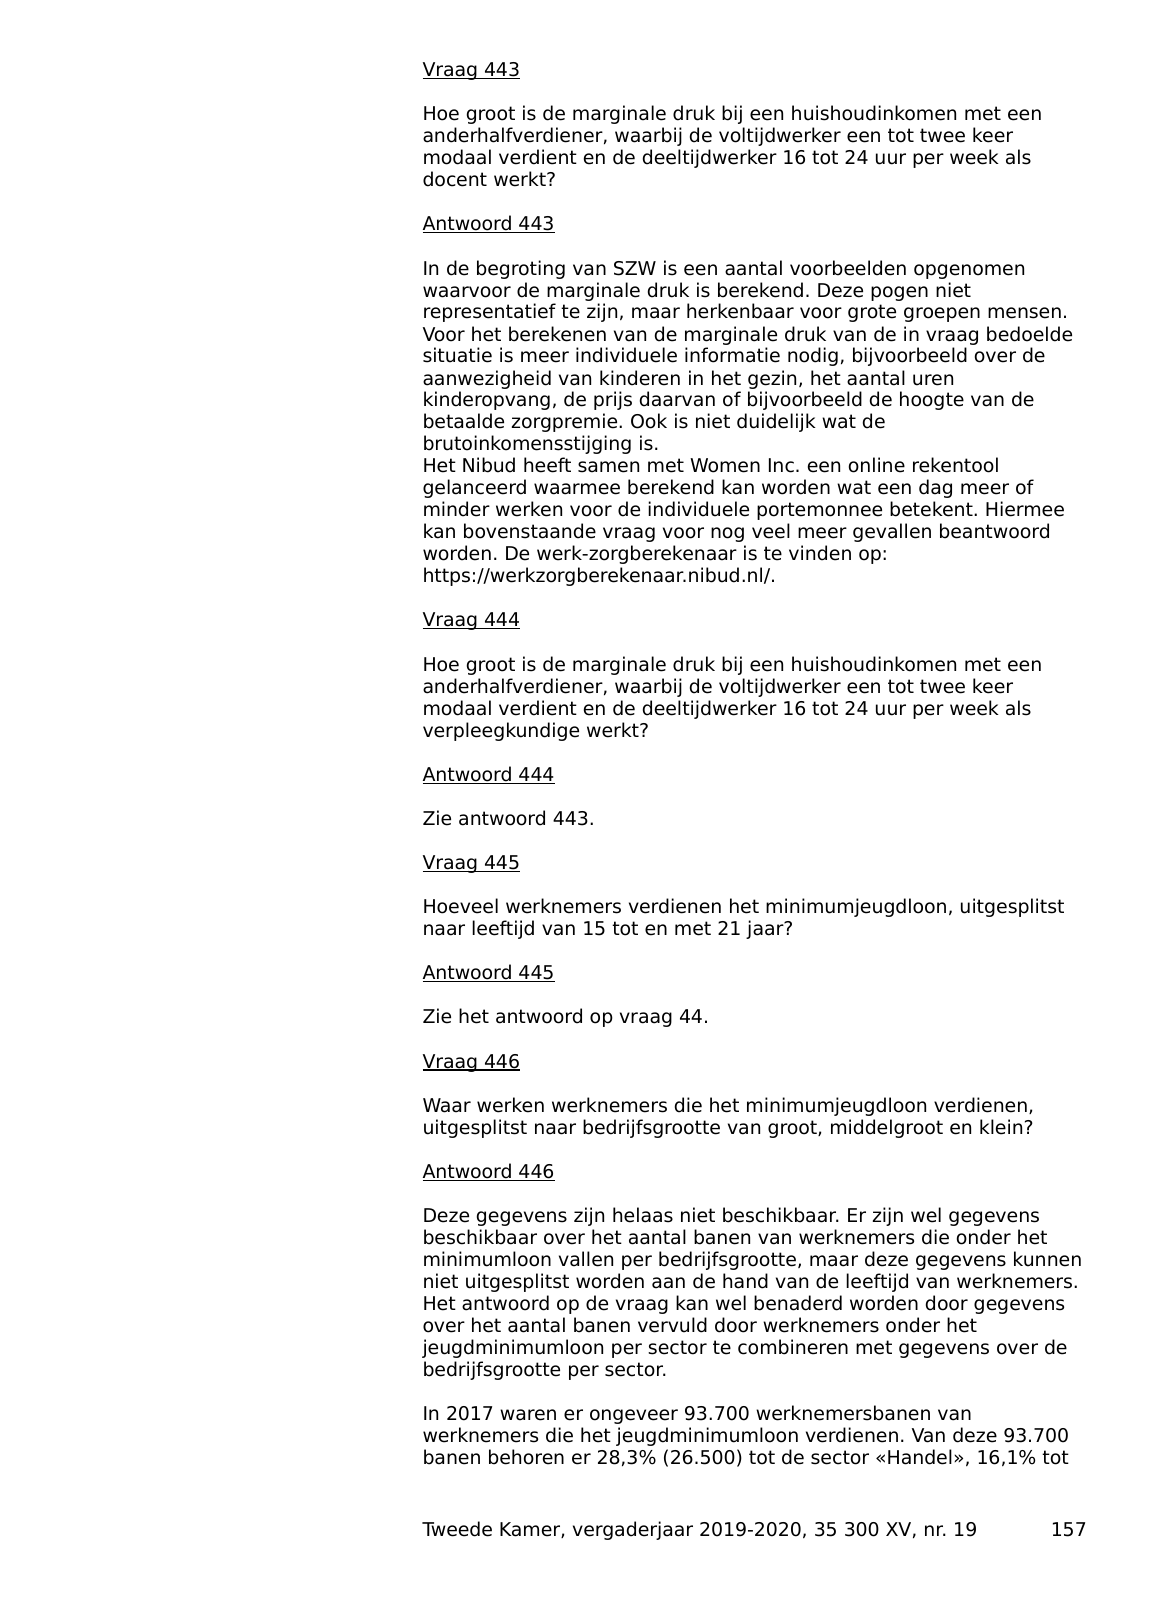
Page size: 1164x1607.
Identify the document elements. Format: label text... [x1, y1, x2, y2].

subtitle Vraag 443 [422, 59, 1087, 81]
text Deze gegevens zijn helaas niet beschikbaar. Er zijn wel gegevens beschikbaar over het aantal banen van werknemers die onder het minimumloon vallen per bedrijfsgrootte, maar deze gegevens kunnen niet uitgesplitst worden aan de hand van de leeftijd van werknemers. Het antwoord op de vraag kan wel benaderd worden door gegevens over het aantal banen vervuld door werknemers onder het jeugdminimumloon per sector te combineren met gegevens over de bedrijfsgrootte per sector. [422, 1205, 1087, 1381]
subtitle Antwoord 446 [422, 1161, 1087, 1183]
subtitle Antwoord 444 [422, 764, 1087, 786]
text Hoe groot is de marginale druk bij een huishoudinkomen met een anderhalfverdiener, waarbij de voltijdwerker een tot twee keer modaal verdient en de deeltijdwerker 16 tot 24 uur per week als verpleegkundige werkt? [422, 653, 1087, 741]
text In 2017 waren er ongeveer 93.700 werknemersbanen van werknemers die het jeugdminimumloon verdienen. Van deze 93.700 banen behoren er 28,3% (26.500) tot de sector «Handel», 16,1% tot [422, 1403, 1087, 1469]
text Waar werken werknemers die het minimumjeugdloon verdienen, uitgesplitst naar bedrijfsgrootte van groot, middelgroot en klein? [422, 1095, 1087, 1139]
subtitle Vraag 445 [422, 852, 1087, 874]
text Zie antwoord 443. [422, 808, 1087, 830]
subtitle Vraag 446 [422, 1051, 1087, 1073]
text Zie het antwoord op vraag 44. [422, 1006, 1087, 1028]
text Het Nibud heeft samen met Women Inc. een online rekentool gelanceerd waarmee berekend kan worden wat een dag meer of minder werken voor de individuele portemonnee betekent. Hiermee kan bovenstaande vraag voor nog veel meer gevallen beantwoord worden. De werk-zorgberekenaar is te vinden op: https://werkzorgberekenaar.nibud.nl/. [422, 455, 1087, 587]
subtitle Vraag 444 [422, 609, 1087, 631]
text In de begroting van SZW is een aantal voorbeelden opgenomen waarvoor de marginale druk is berekend. Deze pogen niet representatief te zijn, maar herkenbaar voor grote groepen mensen. Voor het berekenen van de marginale druk van de in vraag bedoelde situatie is meer individuele informatie nodig, bijvoorbeeld over de aanwezigheid van kinderen in het gezin, het aantal uren kinderopvang, de prijs daarvan of bijvoorbeeld de hoogte van de betaalde zorgpremie. Ook is niet duidelijk wat de brutoinkomensstijging is. [422, 257, 1087, 455]
subtitle Antwoord 445 [422, 962, 1087, 984]
text Hoe groot is de marginale druk bij een huishoudinkomen met een anderhalfverdiener, waarbij de voltijdwerker een tot twee keer modaal verdient en de deeltijdwerker 16 tot 24 uur per week als docent werkt? [422, 103, 1087, 191]
subtitle Antwoord 443 [422, 213, 1087, 235]
text Hoeveel werknemers verdienen het minimumjeugdloon, uitgesplitst naar leeftijd van 15 tot en met 21 jaar? [422, 896, 1087, 940]
